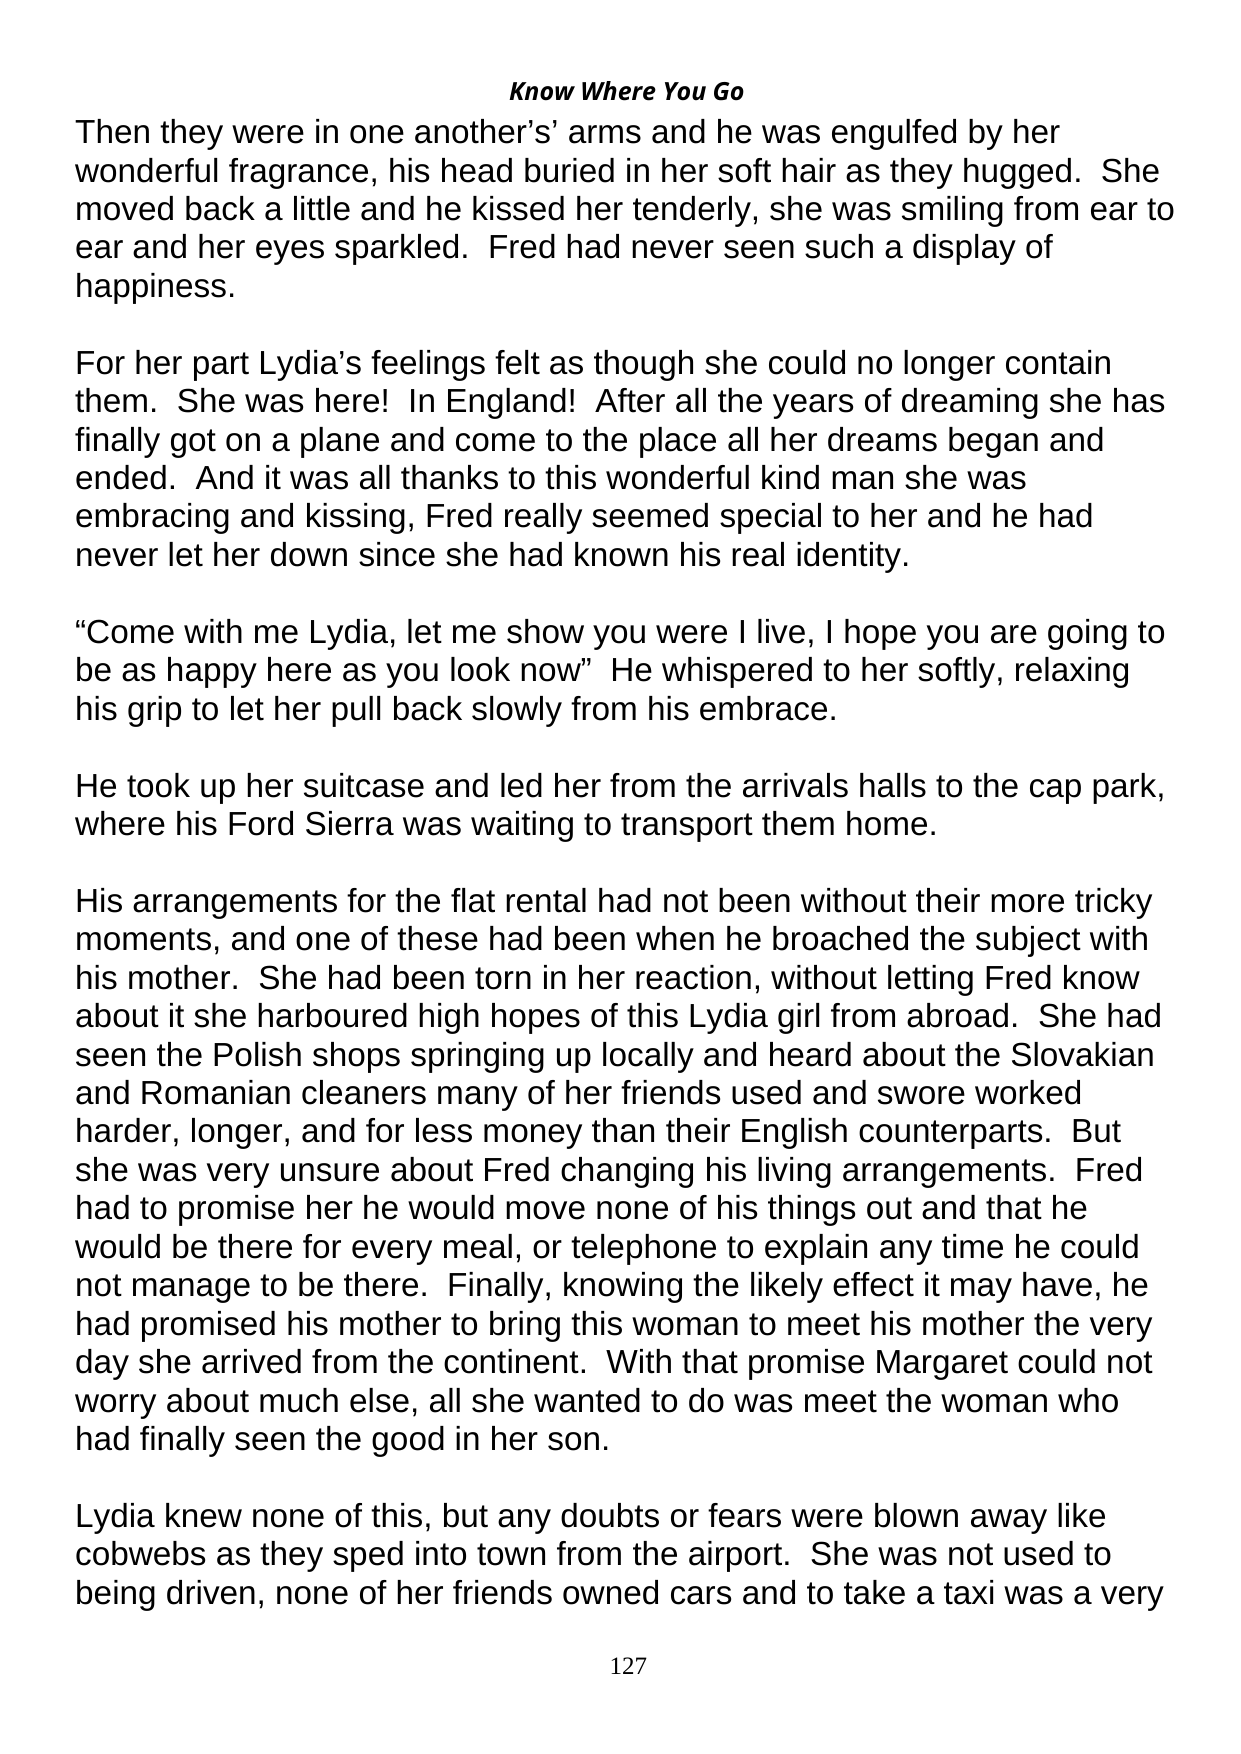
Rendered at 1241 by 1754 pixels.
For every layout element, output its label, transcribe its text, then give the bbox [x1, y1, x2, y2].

text “Come with me Lydia, let me show you were I live, I hope you are going to be as happy here as you look now” He whispered to her softly, relaxing his grip to let her pull back slowly from his embrace. [75, 612, 1181, 727]
text Then they were in one another’s’ arms and he was engulfed by her wonderful fragrance, his head buried in her soft hair as they hugged. She moved back a little and he kissed her tenderly, she was smiling from ear to ear and her eyes sparkled. Fred had never seen such a display of happiness. [75, 112, 1181, 304]
text He took up her suitcase and led her from the arrivals halls to the cap park, where his Ford Sierra was waiting to transport them home. [75, 766, 1181, 842]
text His arrangements for the flat rental had not been without their more tricky moments, and one of these had been when he broached the subject with his mother. She had been torn in her reaction, without letting Fred know about it she harboured high hopes of this Lydia girl from abroad. She had seen the Polish shops springing up locally and heard about the Slovakian and Romanian cleaners many of her friends used and swore worked harder, longer, and for less money than their English counterparts. But she was very unsure about Fred changing his living arrangements. Fred had to promise her he would move none of his things out and that he would be there for every meal, or telephone to explain any time he could not manage to be there. Finally, knowing the likely effect it may have, he had promised his mother to bring this woman to meet his mother the very day she arrived from the continent. With that promise Margaret could not worry about much else, all she wanted to do was meet the woman who had finally seen the good in her son. [75, 881, 1181, 1457]
text For her part Lydia’s feelings felt as though she could no longer contain them. She was here! In England! After all the years of dreaming she has finally got on a plane and come to the place all her dreams began and ended. And it was all thanks to this wonderful kind man she was embracing and kissing, Fred really seemed special to her and he had never let her down since she had known his real identity. [75, 343, 1181, 573]
text Lydia knew none of this, but any doubts or fears were blown away like cobwebs as they sped into town from the airport. She was not used to being driven, none of her friends owned cars and to take a taxi was a very [75, 1496, 1181, 1611]
